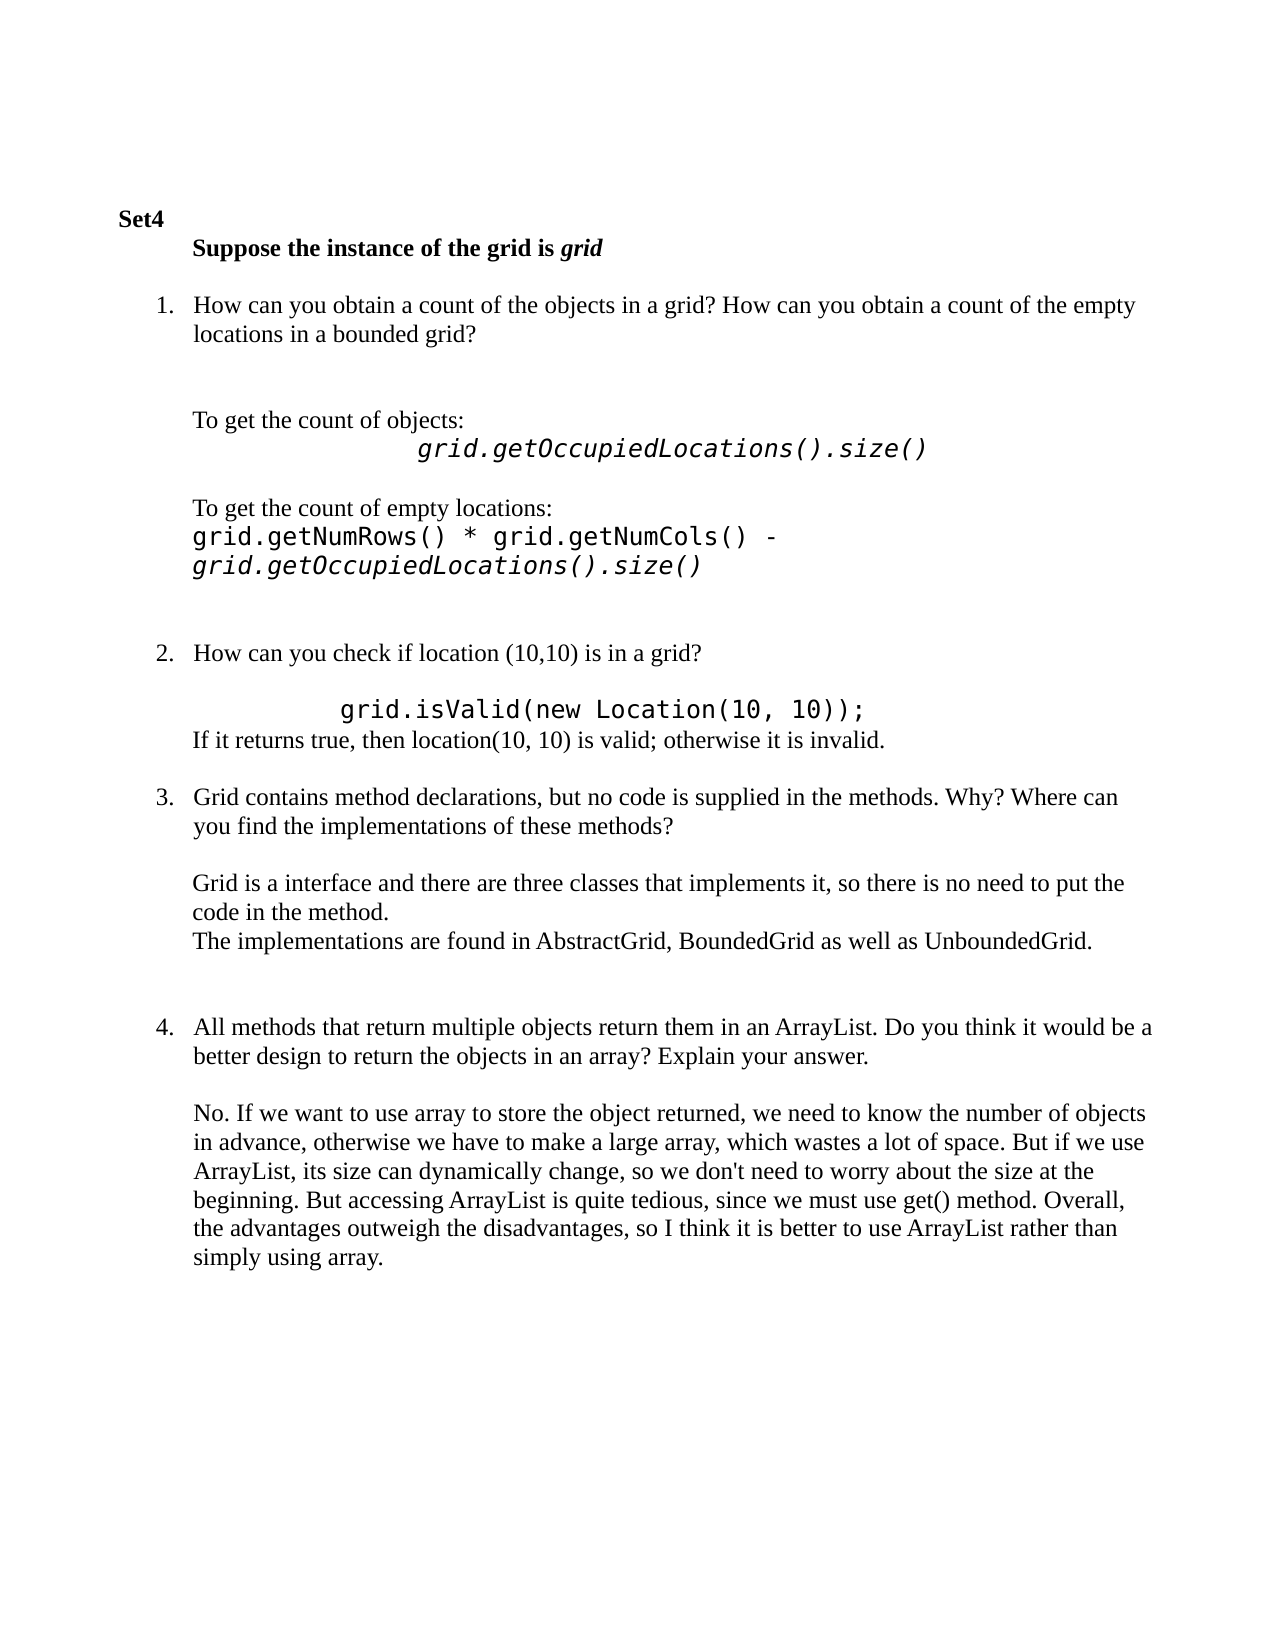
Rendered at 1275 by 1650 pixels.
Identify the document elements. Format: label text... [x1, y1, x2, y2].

text To get the count of objects: [118, 406, 1157, 434]
list Grid contains method declarations, but no code is supplied in the methods. Why? Where can you find the implementations of these methods? [156, 782, 1157, 840]
text To get the count of empty locations: [118, 493, 1157, 522]
text Set4 [118, 204, 1157, 233]
text grid.getNumRows() * grid.getNumCols() - grid.getOccupiedLocations().size() [118, 522, 1157, 580]
text The implementations are found in AbstractGrid, BoundedGrid as well as UnboundedGrid. [118, 926, 1157, 955]
list All methods that return multiple objects return them in an ArrayList. Do you think it would be a better design to return the objects in an array? Explain your answer. [156, 1012, 1157, 1070]
text grid.isValid(new Location(10, 10)); [118, 695, 1157, 725]
text grid.getOccupiedLocations().size() [118, 434, 1157, 464]
list How can you check if location (10,10) is in a grid? [156, 638, 1157, 667]
text Suppose the instance of the grid is grid [118, 233, 1157, 262]
list How can you obtain a count of the objects in a grid? How can you obtain a count of the empty locations in a bounded grid? [156, 291, 1157, 348]
text Grid is a interface and there are three classes that implements it, so there is no need to put the code in the method. [118, 868, 1157, 926]
text If it returns true, then location(10, 10) is valid; otherwise it is invalid. [118, 725, 1157, 753]
list No. If we want to use array to store the object returned, we need to know the number of objects in advance, otherwise we have to make a large array, which wastes a lot of space. But if we use ArrayList, its size can dynamically change, so we don't need to worry about the size at the beginning. But accessing ArrayList is quite tedious, since we must use get() method. Overall, the advantages outweigh the disadvantages, so I think it is better to use ArrayList rather than simply using array. [156, 1098, 1157, 1300]
